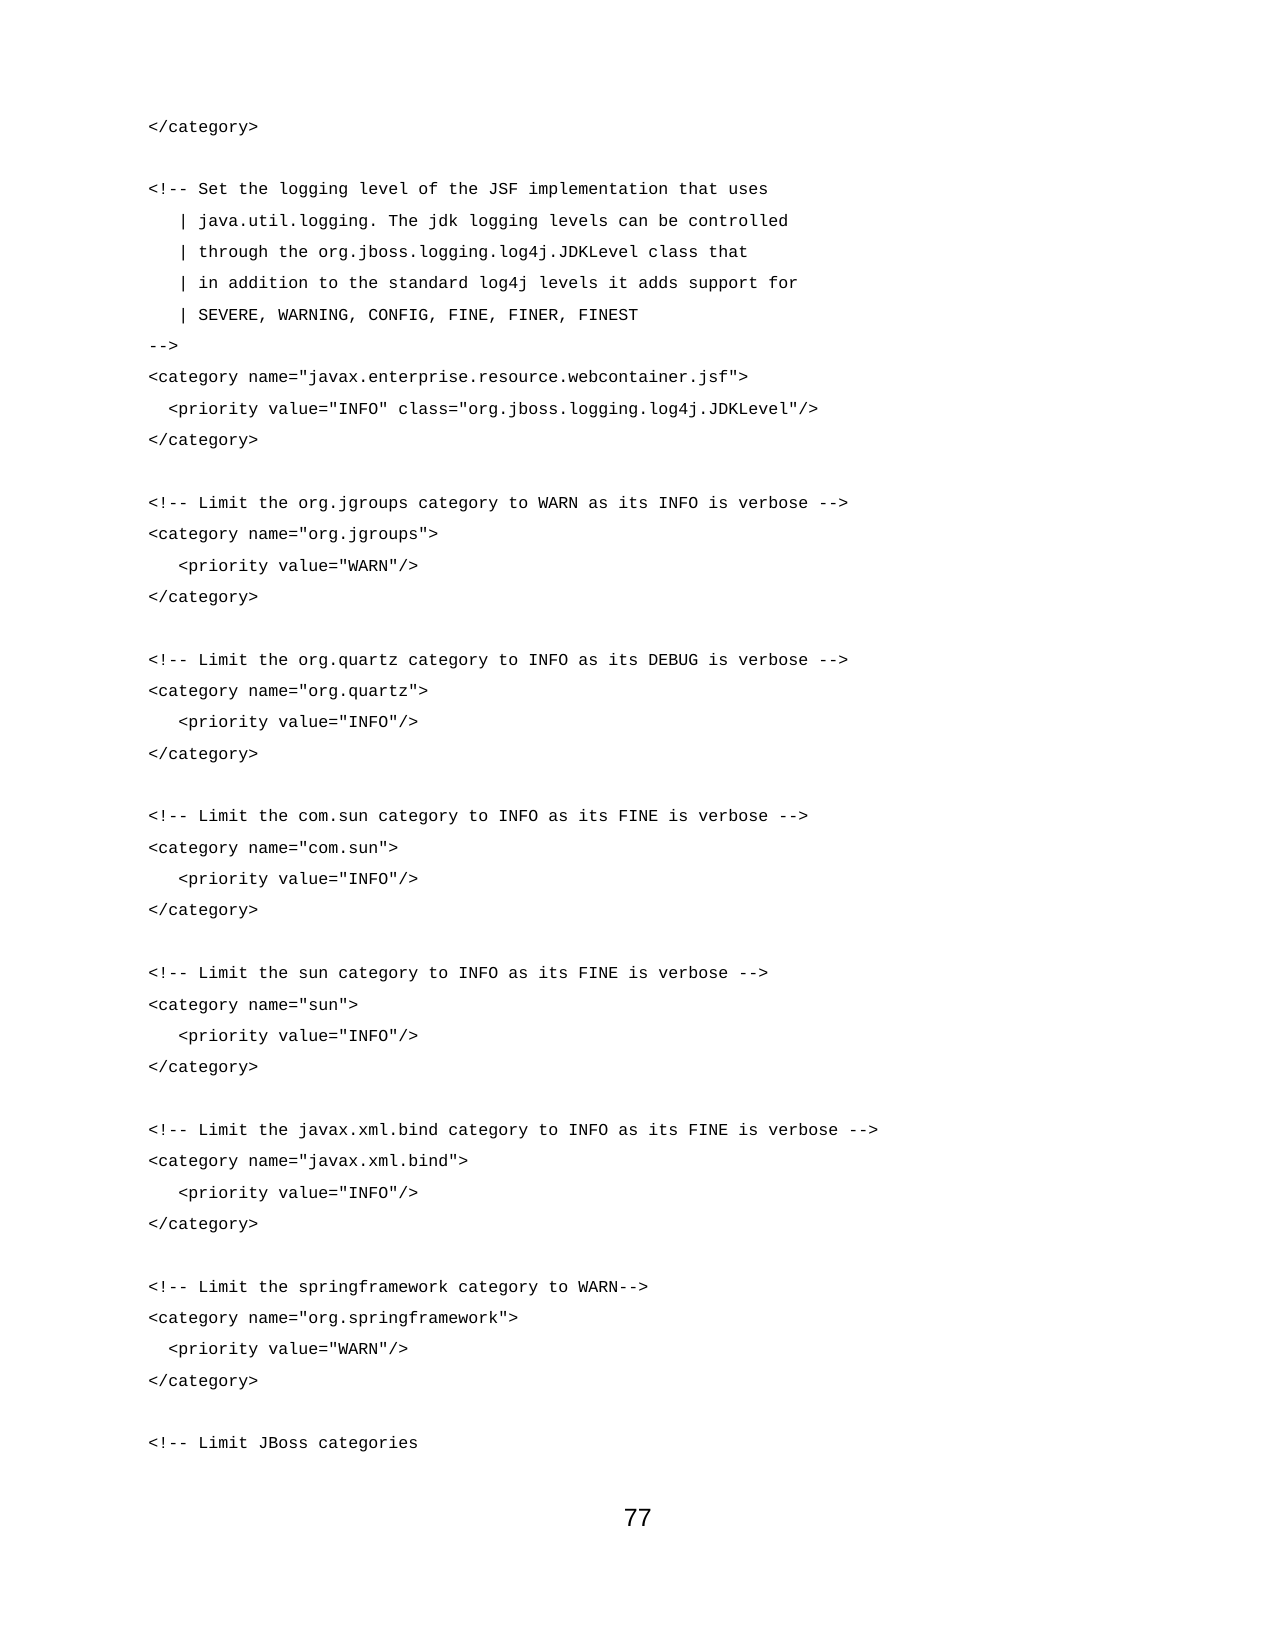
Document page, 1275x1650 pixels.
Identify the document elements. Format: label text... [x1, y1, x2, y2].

text <priority value="INFO"/> [118, 871, 1157, 889]
text | through the org.jboss.logging.log4j.JDKLevel class that [118, 243, 1157, 262]
text --> [118, 338, 1157, 356]
text | SEVERE, WARNING, CONFIG, FINE, FINER, FINEST [118, 306, 1157, 325]
text <category name="com.sun"> [118, 839, 1157, 858]
text <!-- Set the logging level of the JSF implementation that uses [118, 181, 1157, 200]
text </category> [118, 745, 1157, 764]
text | in addition to the standard log4j levels it adds support for [118, 275, 1157, 294]
text <category name="org.springframework"> [118, 1309, 1157, 1328]
text <priority value="INFO"/> [118, 714, 1157, 733]
text <!-- Limit the sun category to INFO as its FINE is verbose --> [118, 965, 1157, 983]
text <!-- Limit the org.jgroups category to WARN as its INFO is verbose --> [118, 494, 1157, 513]
text </category> [118, 1216, 1157, 1234]
text | java.util.logging. The jdk logging levels can be controlled [118, 212, 1157, 231]
text </category> [118, 118, 1157, 137]
text <category name="sun"> [118, 996, 1157, 1015]
text </category> [118, 432, 1157, 451]
text <category name="javax.xml.bind"> [118, 1153, 1157, 1172]
text <priority value="INFO"/> [118, 1184, 1157, 1203]
text </category> [118, 588, 1157, 607]
text <priority value="INFO"/> [118, 1027, 1157, 1046]
text <category name="org.jgroups"> [118, 526, 1157, 544]
text <priority value="INFO" class="org.jboss.logging.log4j.JDKLevel"/> [118, 400, 1157, 419]
text <!-- Limit the org.quartz category to INFO as its DEBUG is verbose --> [118, 651, 1157, 670]
text <category name="org.quartz"> [118, 682, 1157, 701]
text </category> [118, 1372, 1157, 1391]
text </category> [118, 902, 1157, 921]
text <!-- Limit the javax.xml.bind category to INFO as its FINE is verbose --> [118, 1121, 1157, 1140]
text </category> [118, 1059, 1157, 1078]
text <priority value="WARN"/> [118, 1341, 1157, 1360]
text <category name="javax.enterprise.resource.webcontainer.jsf"> [118, 369, 1157, 388]
text <!-- Limit the springframework category to WARN--> [118, 1278, 1157, 1297]
text <!-- Limit the com.sun category to INFO as its FINE is verbose --> [118, 808, 1157, 827]
text <priority value="WARN"/> [118, 557, 1157, 576]
text <!-- Limit JBoss categories [118, 1435, 1157, 1454]
